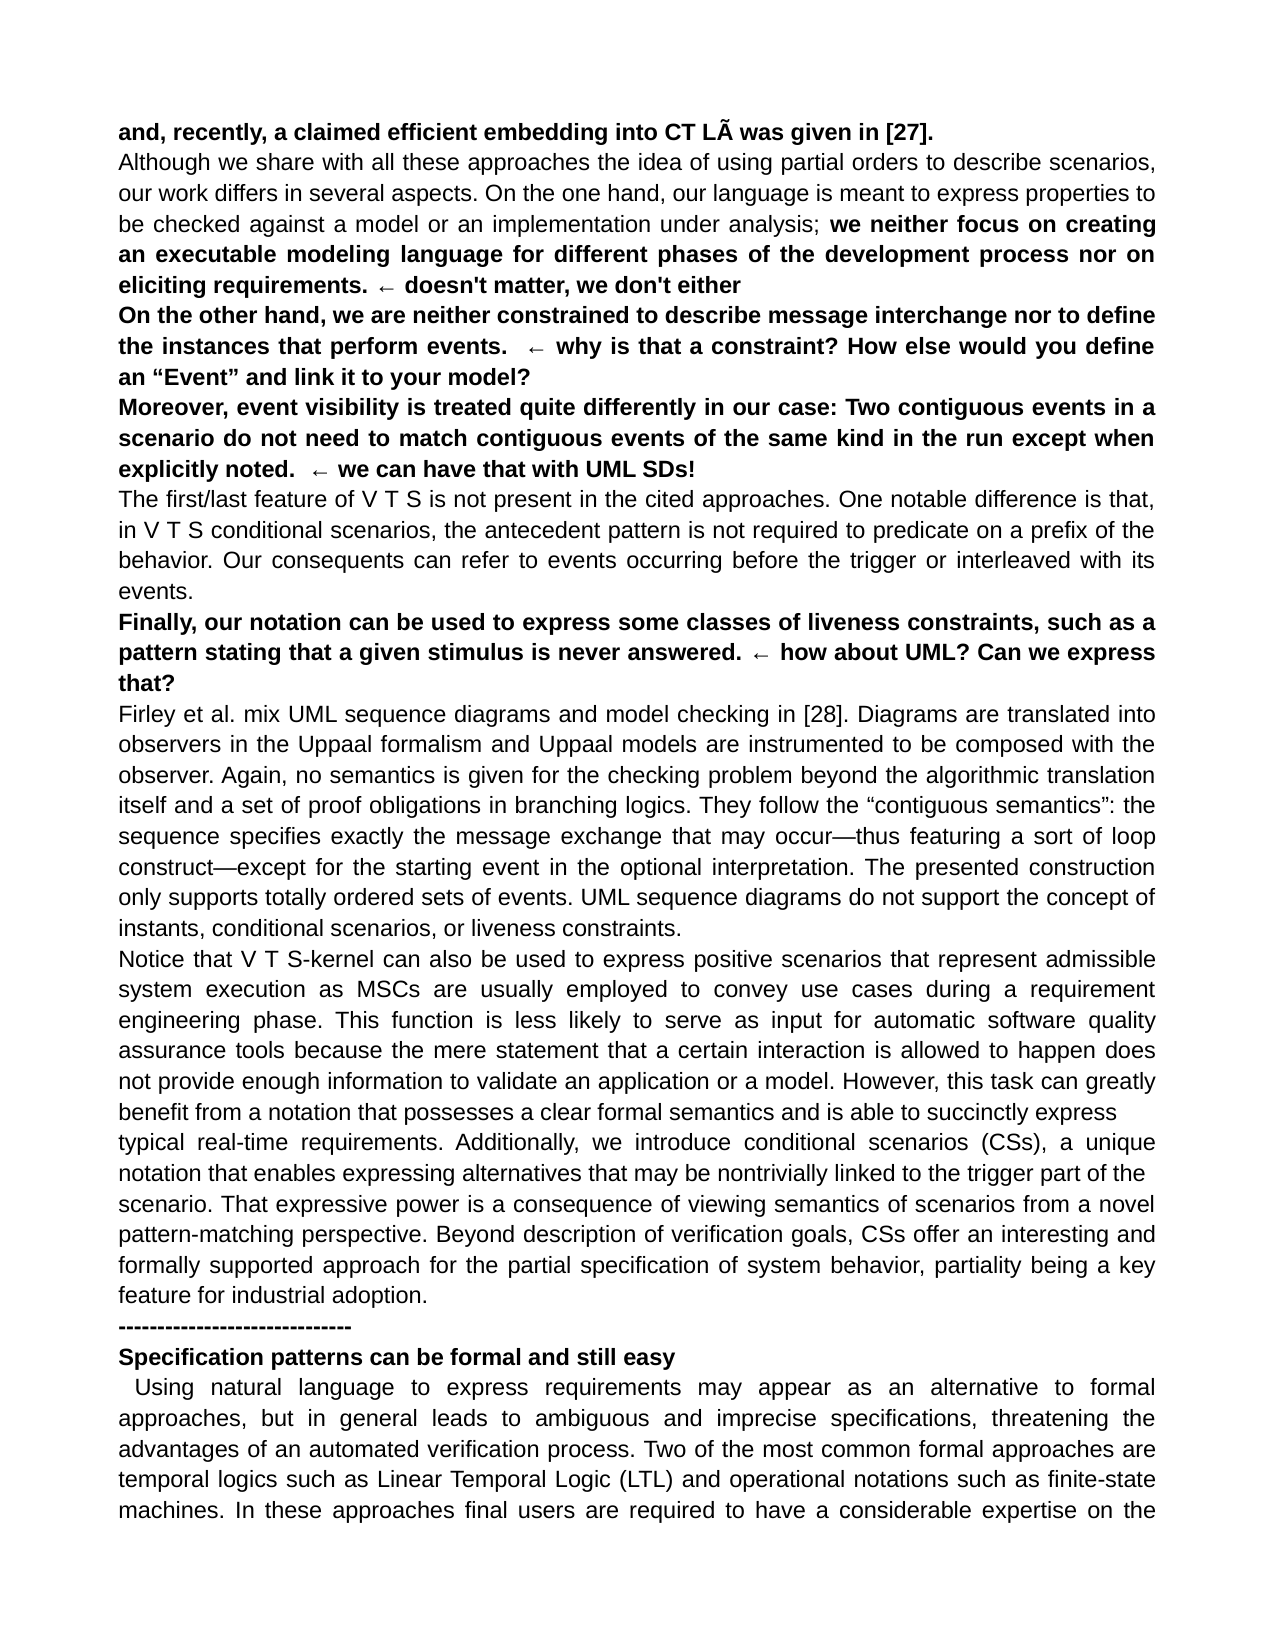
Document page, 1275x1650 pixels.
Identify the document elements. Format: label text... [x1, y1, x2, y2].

text Finally, our notation can be used to express some classes of liveness constraints, such as a pattern stating that a given stimulus is never answered. ← how about UML? Can we express that? [118, 608, 1157, 696]
text Firley et al. mix UML sequence diagrams and model checking in [28]. Diagrams are translated into observers in the Uppaal formalism and Uppaal models are instrumented to be composed with the observer. Again, no semantics is given for the checking problem beyond the algorithmic translation itself and a set of proof obligations in branching logics. They follow the “contiguous semantics”: the sequence specifies exactly the message exchange that may occur—thus featuring a sort of loop construct—except for the starting event in the optional interpretation. The presented construction only supports totally ordered sets of events. UML sequence diagrams do not support the concept of instants, conditional scenarios, or liveness constraints. [118, 700, 1157, 941]
text Specification patterns can be formal and still easy [118, 1343, 1157, 1370]
text ------------------------------ [118, 1312, 1157, 1339]
text and, recently, a claimed efficient embedding into CT LÃ was given in [27]. [118, 118, 1157, 145]
text Using natural language to express requirements may appear as an alternative to formal approaches, but in general leads to ambiguous and imprecise specifications, threatening the advantages of an automated verification process. Two of the most common formal approaches are temporal logics such as Linear Temporal Logic (LTL) and operational notations such as finite-state machines. In these approaches final users are required to have a considerable expertise on the [118, 1374, 1157, 1523]
text On the other hand, we are neither constrained to describe message interchange nor to define the instances that perform events. ← why is that a constraint? How else would you define an “Event” and link it to your model? [118, 302, 1157, 390]
text typical real-time requirements. Additionally, we introduce conditional scenarios (CSs), a unique notation that enables expressing alternatives that may be nontrivially linked to the trigger part of the [118, 1129, 1157, 1186]
text scenario. That expressive power is a consequence of viewing semantics of scenarios from a novel pattern-matching perspective. Beyond description of verification goals, CSs offer an interesting and formally supported approach for the partial specification of system behavior, partiality being a key feature for industrial adoption. [118, 1190, 1157, 1309]
text The first/last feature of V T S is not present in the cited approaches. One notable difference is that, in V T S conditional scenarios, the antecedent pattern is not required to predicate on a prefix of the behavior. Our consequents can refer to events occurring before the trigger or interleaved with its events. [118, 486, 1157, 604]
text Although we share with all these approaches the idea of using partial orders to describe scenarios, our work differs in several aspects. On the one hand, our language is meant to express properties to be checked against a model or an implementation under analysis; we neither focus on creating an executable modeling language for different phases of the development process nor on eliciting requirements. ← doesn't matter, we don't either [118, 149, 1157, 298]
text Moreover, event visibility is treated quite differently in our case: Two contiguous events in a scenario do not need to match contiguous events of the same kind in the run except when explicitly noted. ← we can have that with UML SDs! [118, 394, 1157, 482]
text Notice that V T S-kernel can also be used to express positive scenarios that represent admissible system execution as MSCs are usually employed to convey use cases during a requirement engineering phase. This function is less likely to serve as input for automatic software quality assurance tools because the mere statement that a certain interaction is allowed to happen does not provide enough information to validate an application or a model. However, this task can greatly benefit from a notation that possesses a clear formal semantics and is able to succinctly express [118, 945, 1157, 1125]
